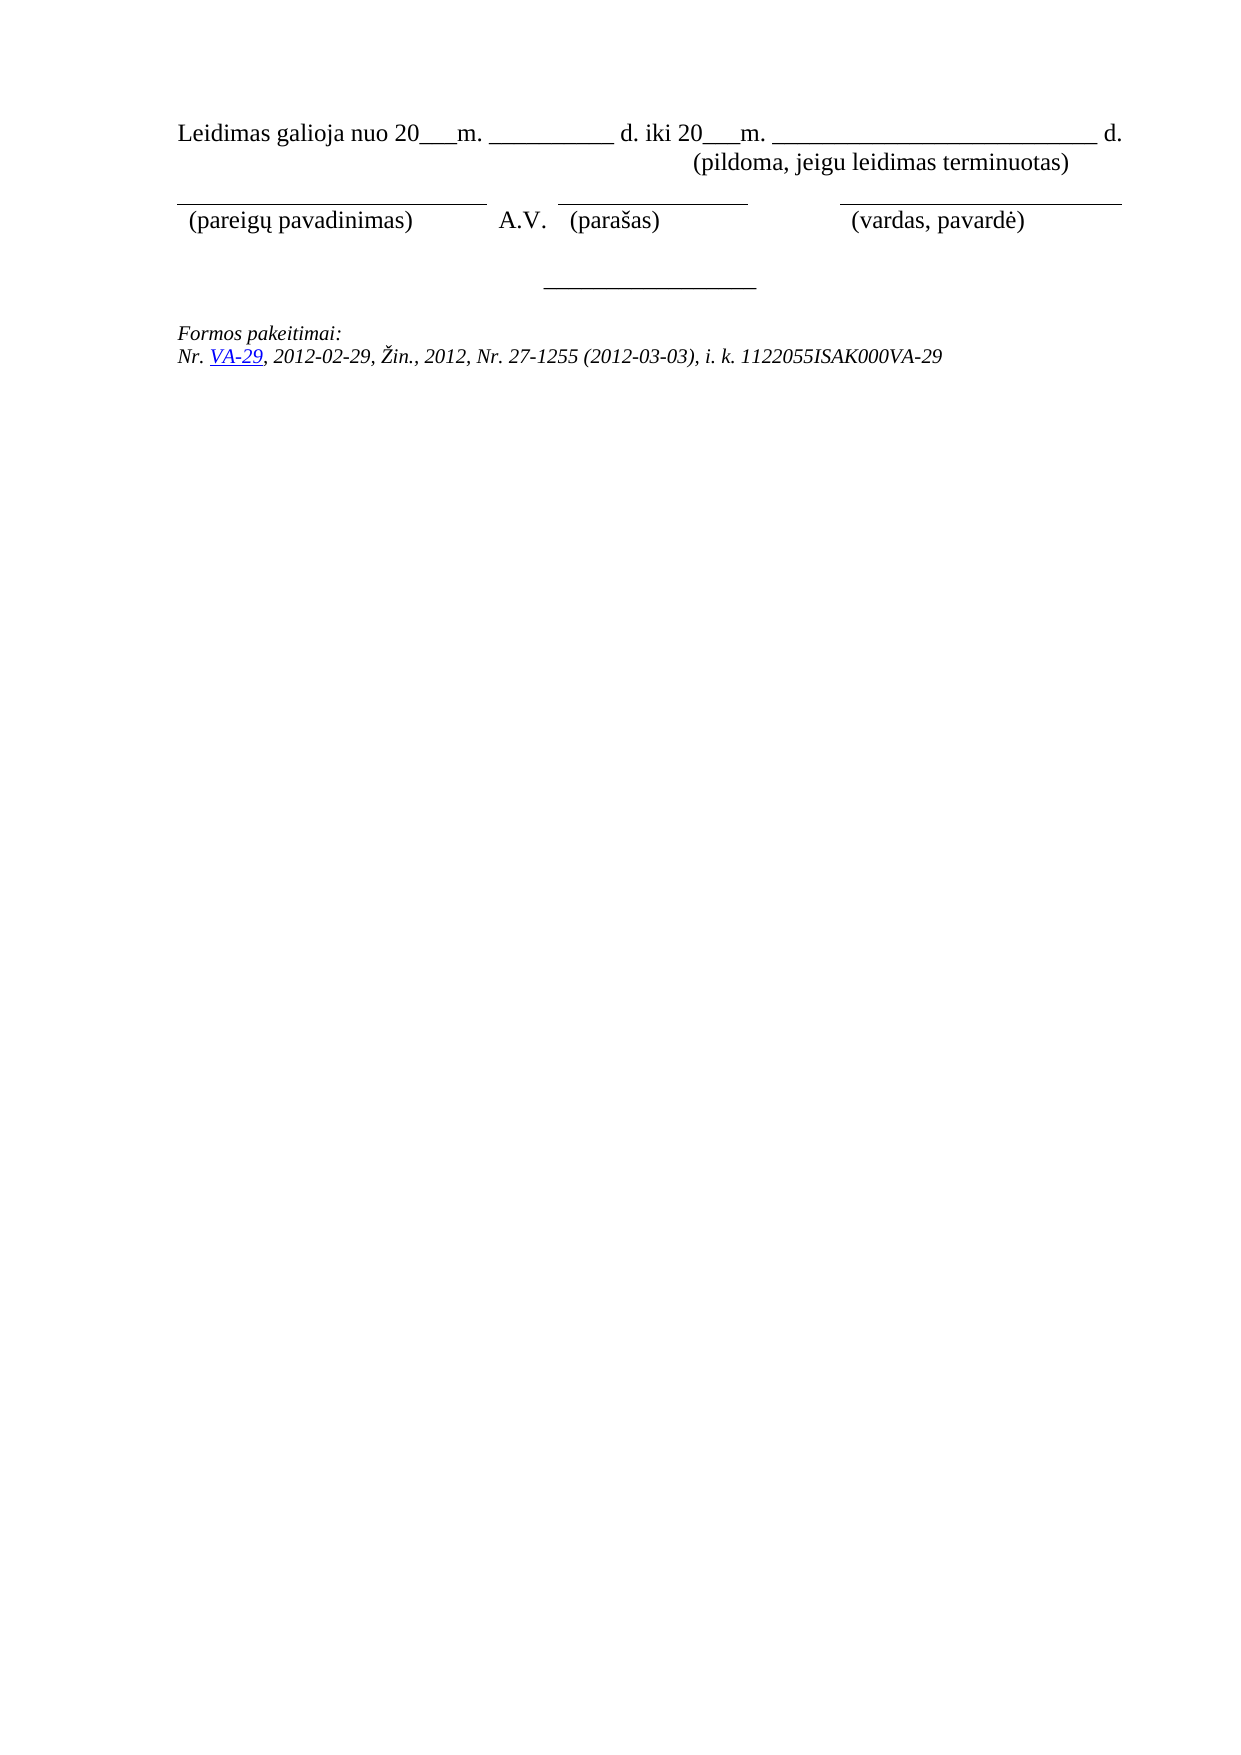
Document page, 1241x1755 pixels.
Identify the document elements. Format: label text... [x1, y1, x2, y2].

table_header A.V. [487, 204, 558, 234]
table_header (pareigų pavadinimas) [177, 205, 487, 234]
table_header (parašas) [558, 205, 748, 234]
table_header [748, 204, 840, 234]
table_header (vardas, pavardė) [840, 205, 1122, 234]
text Leidimas galioja nuo 20___m. __________ d. iki 20___m. d. [177, 118, 1122, 147]
text Nr. VA-29, 2012-02-29, Žin., 2012, Nr. 27-1255 (2012-03-03), i. k. 1122055ISAK000VA-29 [177, 344, 1122, 368]
text _________________ [177, 263, 1122, 292]
text (pildoma, jeigu leidimas terminuotas) [177, 147, 1122, 176]
text Formos pakeitimai: [177, 320, 1122, 344]
